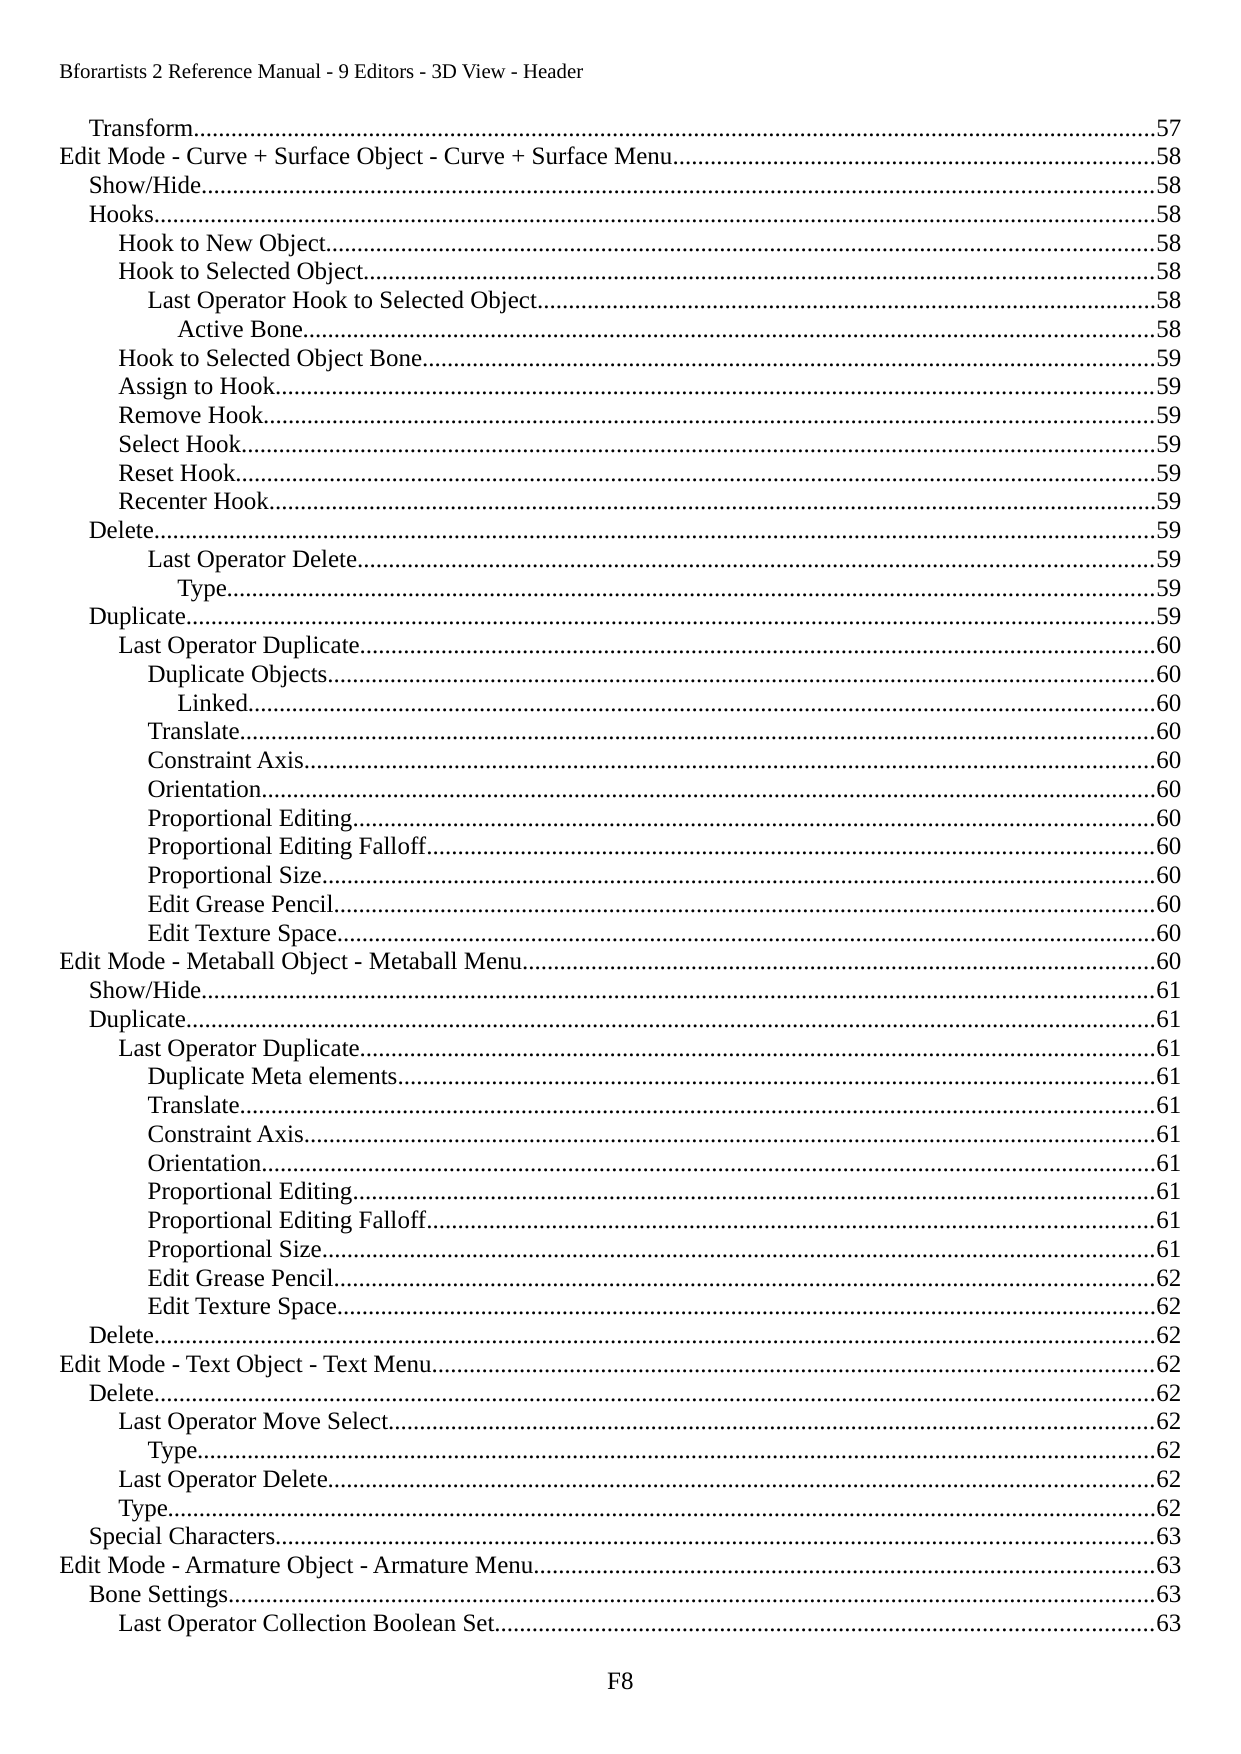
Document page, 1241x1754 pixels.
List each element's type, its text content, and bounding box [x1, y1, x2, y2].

text Show/Hide 61 [88, 975, 1181, 1004]
text Last Operator Delete 59 [147, 544, 1181, 573]
text Last Operator Move Select 62 [118, 1406, 1181, 1435]
text Last Operator Duplicate 61 [118, 1033, 1181, 1061]
text Assign to Hook 59 [118, 371, 1181, 400]
text Proportional Size 60 [147, 860, 1181, 889]
text Orientation 60 [147, 774, 1181, 803]
text Proportional Editing 61 [147, 1176, 1181, 1205]
text Transform 57 [88, 113, 1181, 141]
text Duplicate 59 [88, 601, 1181, 630]
text Proportional Editing Falloff 61 [147, 1205, 1181, 1234]
text Proportional Editing 60 [147, 803, 1181, 831]
text Hook to Selected Object Bone 59 [118, 343, 1181, 371]
text Last Operator Duplicate 60 [118, 630, 1181, 659]
text Edit Mode - Curve + Surface Object - Curve + Surface Menu 58 [59, 141, 1181, 170]
text Special Characters 63 [88, 1521, 1181, 1550]
text Edit Grease Pencil 60 [147, 889, 1181, 918]
text Constraint Axis 61 [147, 1119, 1181, 1148]
text Edit Texture Space 60 [147, 918, 1181, 946]
text Hook to New Object 58 [118, 228, 1181, 256]
text Duplicate Objects 60 [147, 659, 1181, 688]
text Translate 60 [147, 716, 1181, 745]
text Constraint Axis 60 [147, 745, 1181, 774]
text Active Bone 58 [177, 314, 1181, 343]
text Last Operator Delete 62 [118, 1464, 1181, 1493]
text Remove Hook 59 [118, 400, 1181, 429]
text Edit Mode - Text Object - Text Menu 62 [59, 1349, 1181, 1378]
text Proportional Editing Falloff 60 [147, 831, 1181, 860]
text Hooks 58 [88, 199, 1181, 228]
text Orientation 61 [147, 1148, 1181, 1176]
text Duplicate Meta elements 61 [147, 1061, 1181, 1090]
text Edit Texture Space 62 [147, 1291, 1181, 1320]
text Recenter Hook 59 [118, 486, 1181, 515]
text Edit Mode - Armature Object - Armature Menu 63 [59, 1550, 1181, 1579]
text Reset Hook 59 [118, 458, 1181, 486]
text Translate 61 [147, 1090, 1181, 1119]
text Edit Grease Pencil 62 [147, 1263, 1181, 1291]
text Delete 59 [88, 515, 1181, 544]
text Select Hook 59 [118, 429, 1181, 458]
text Linked 60 [177, 688, 1181, 716]
text Delete 62 [88, 1320, 1181, 1349]
text Last Operator Hook to Selected Object 58 [147, 285, 1181, 314]
text Duplicate 61 [88, 1004, 1181, 1033]
text Show/Hide 58 [88, 170, 1181, 199]
text Hook to Selected Object 58 [118, 256, 1181, 285]
text Last Operator Collection Boolean Set 63 [118, 1608, 1181, 1636]
text Type 62 [118, 1493, 1181, 1521]
text Type 62 [147, 1435, 1181, 1464]
text Type 59 [177, 573, 1181, 601]
text Delete 62 [88, 1378, 1181, 1406]
text Bone Settings 63 [88, 1579, 1181, 1608]
text Proportional Size 61 [147, 1234, 1181, 1263]
text Edit Mode - Metaball Object - Metaball Menu 60 [59, 946, 1181, 975]
